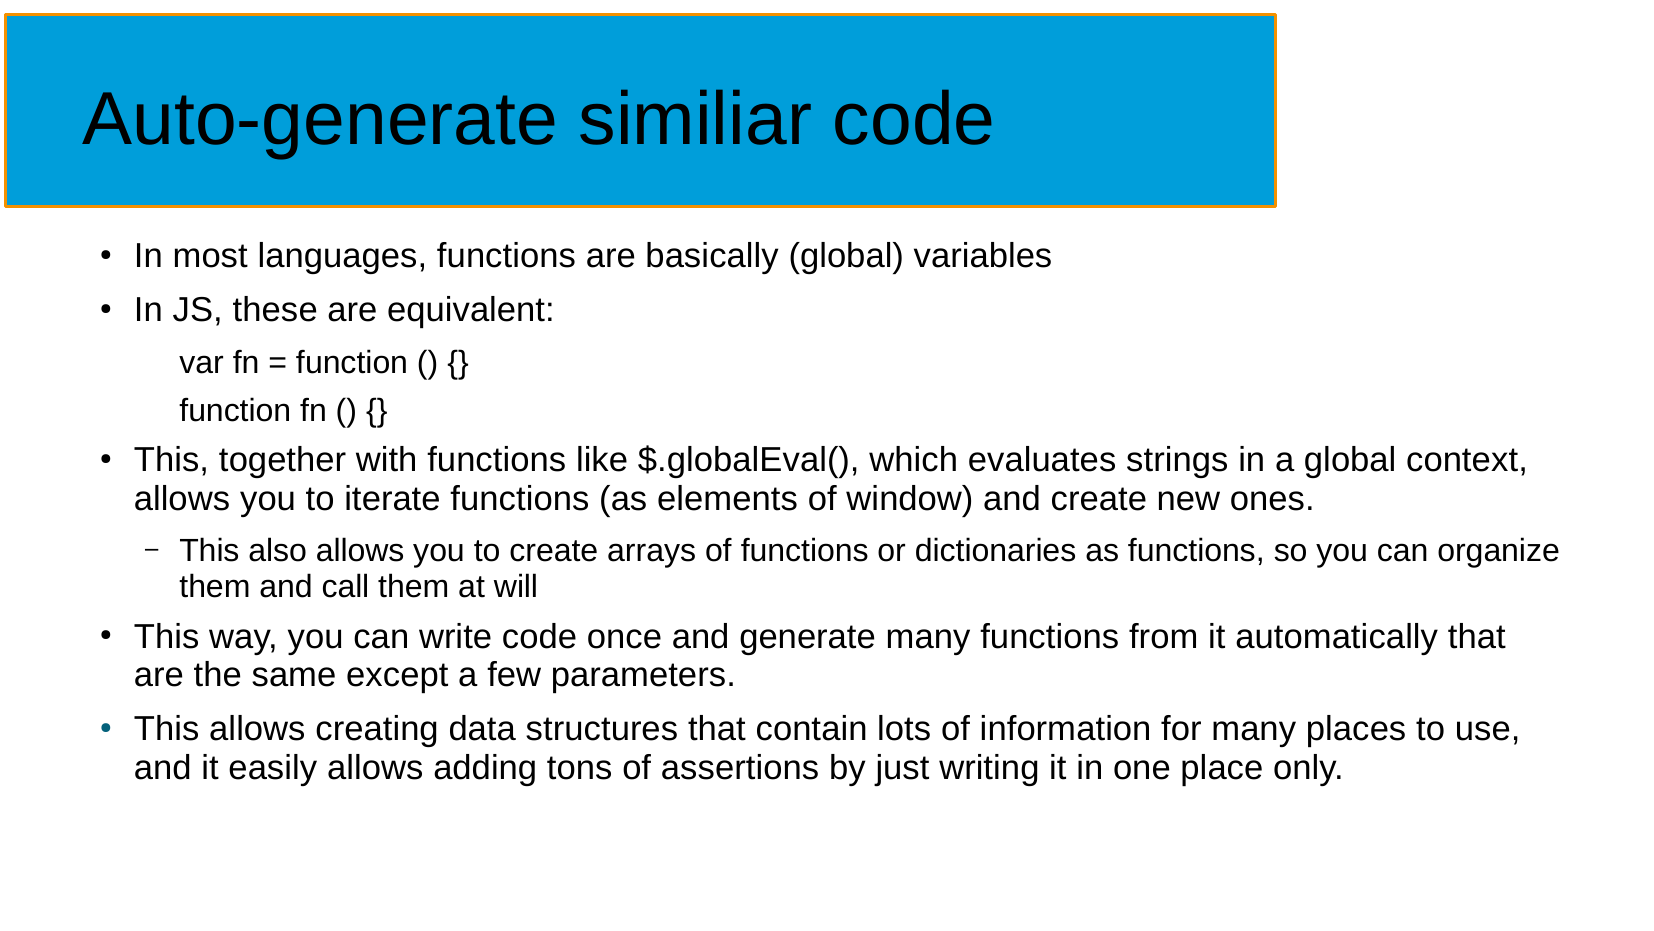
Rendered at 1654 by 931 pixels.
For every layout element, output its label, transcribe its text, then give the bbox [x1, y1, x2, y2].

title Auto-generate similiar code [82, 44, 1235, 192]
list In most languages, functions are basically (global) variables In JS, these are equivalent: var fn = function () {} function fn () {} This, together with functions like $.globalEval(), which evaluates strings in a global context, allows you to iterate functions (as elements of window) and create new ones. This also allows you to create arrays of functions or dictionaries as functions, so you can organize them and call them at will This way, you can write code once and generate many functions from it automatically that are the same except a few parameters. This allows creating data structures that contain lots of information for many places to use, and it easily allows adding tons of assertions by just writing it in one place only. [88, 236, 1565, 798]
